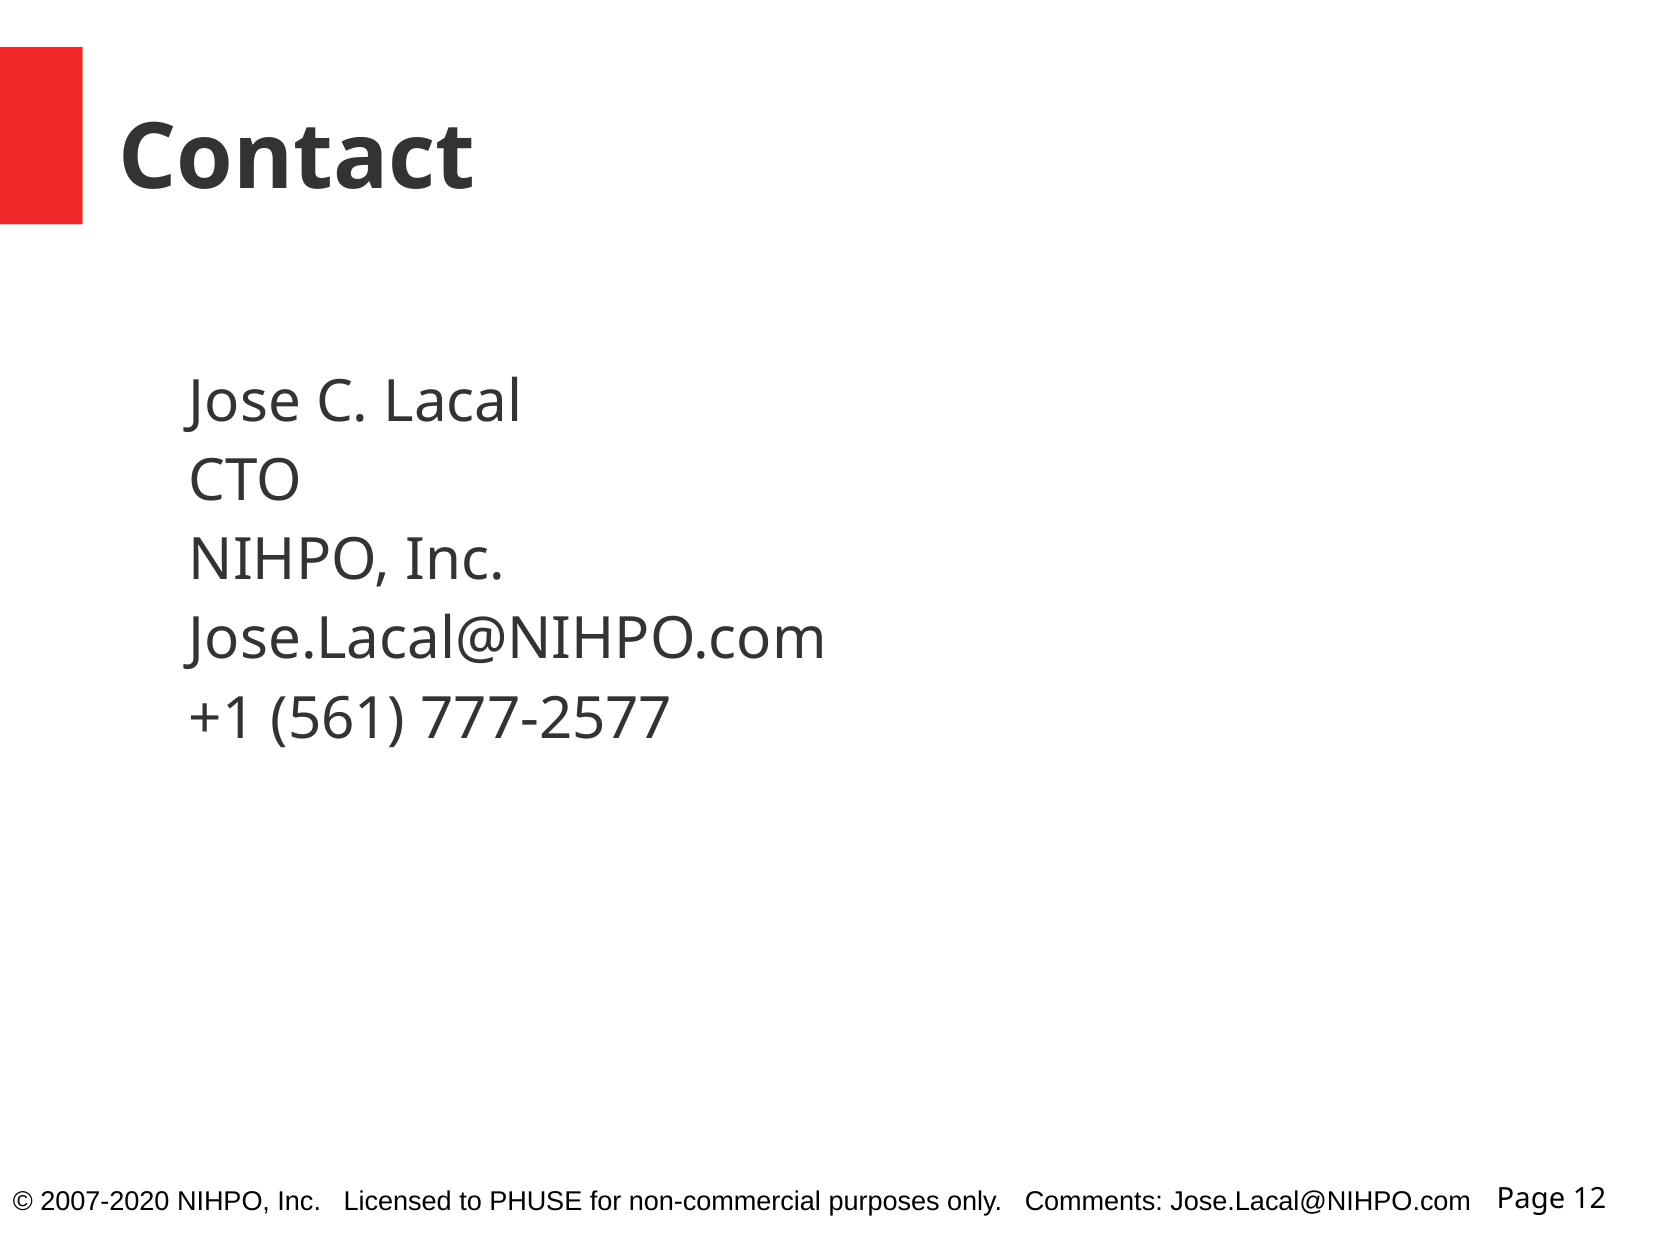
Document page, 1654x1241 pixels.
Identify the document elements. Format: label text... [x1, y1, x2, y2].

text_box © 2007-2020 NIHPO, Inc. Licensed to PHUSE for non-commercial purposes only. Comments: Jose.Lacal@NIHPO.com [0, 1178, 1522, 1231]
list Jose C. Lacal CTO NIHPO, Inc. Jose.Lacal@NIHPO.com +1 (561) 777-2577 [118, 358, 1536, 1079]
title Contact [118, 49, 1571, 257]
